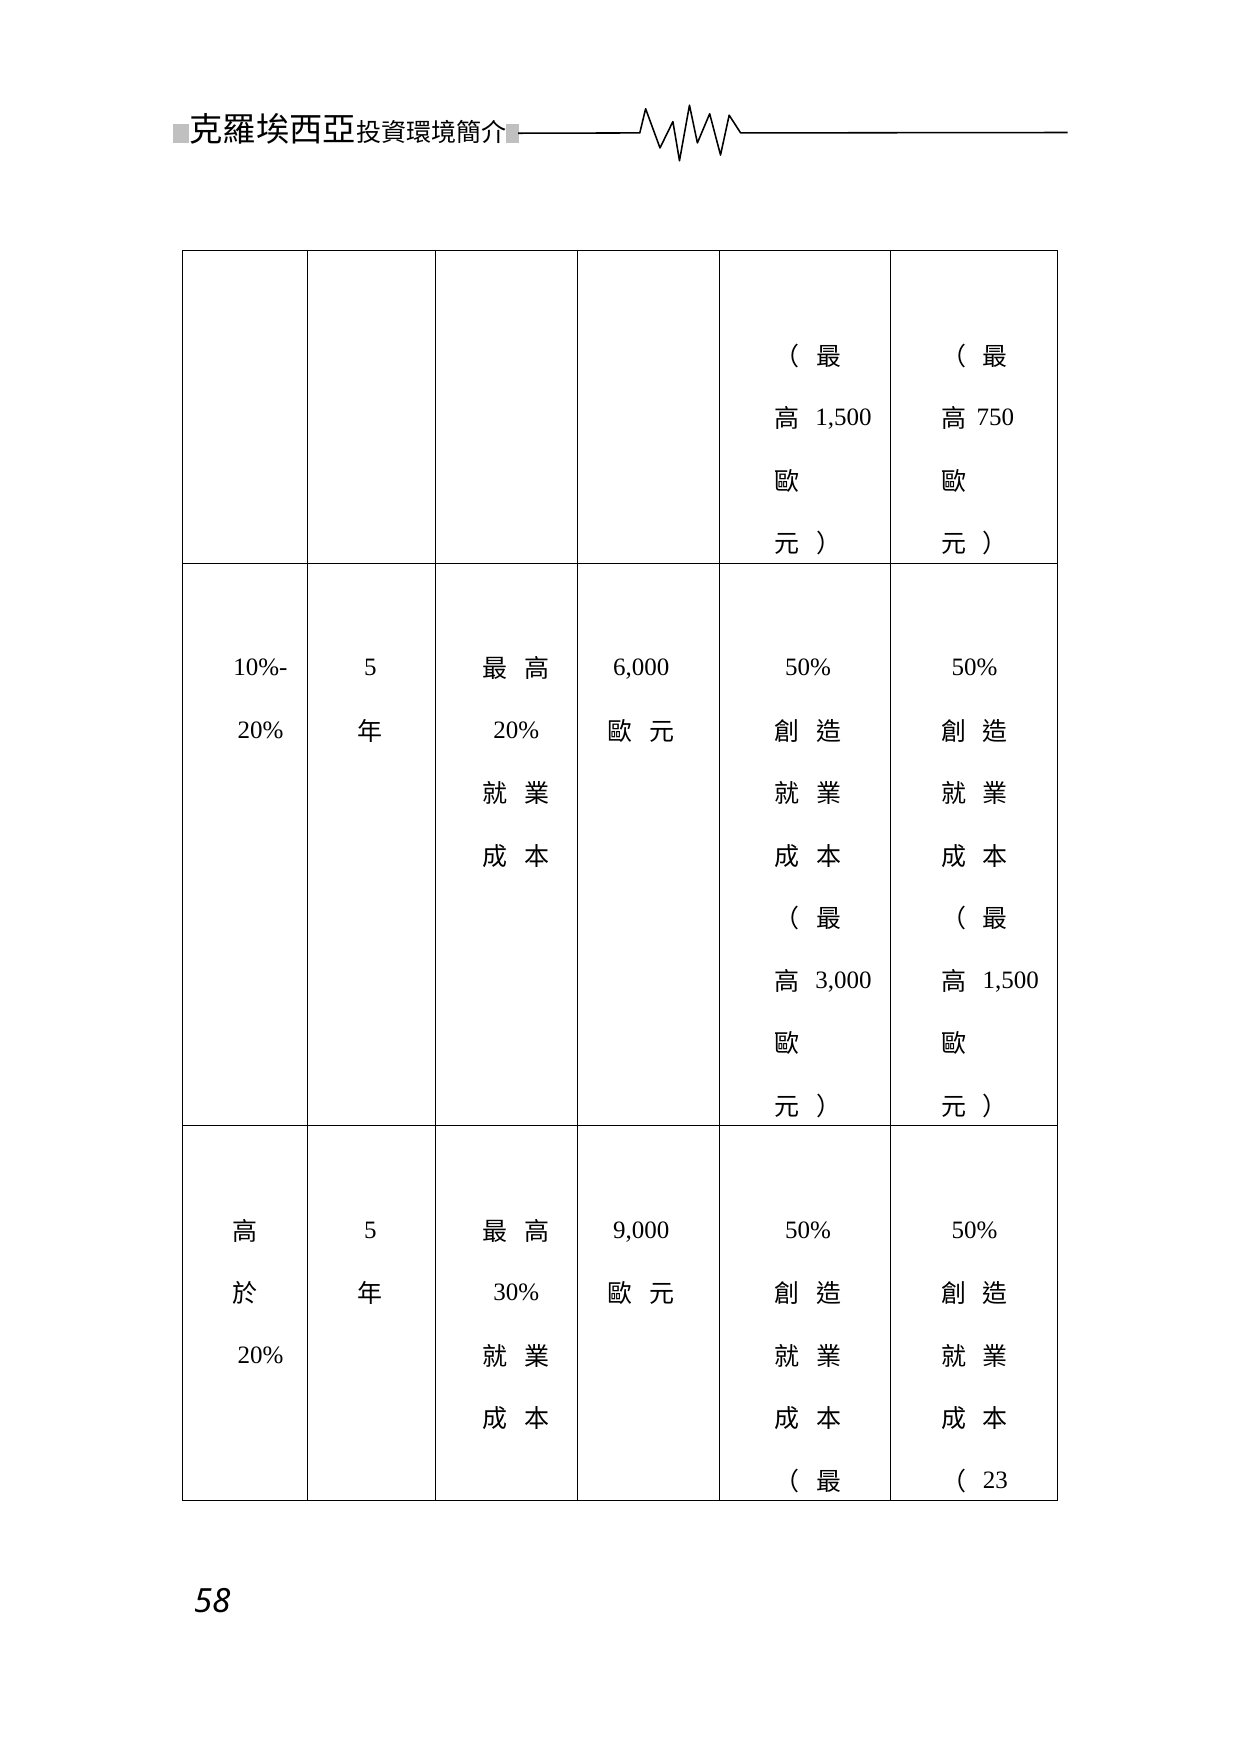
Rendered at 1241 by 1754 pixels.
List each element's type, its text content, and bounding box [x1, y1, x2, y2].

table_cell 5年 [308, 564, 435, 1125]
table_cell 50%創造就業成本（23 [891, 1126, 1057, 1500]
table_cell 10%-20% [183, 564, 307, 1125]
table_cell [183, 251, 307, 563]
table_cell （最高750歐元） [891, 251, 1057, 563]
table_cell 5年 [308, 1126, 435, 1500]
table_cell 9,000歐元 [578, 1126, 719, 1500]
table_cell [308, 251, 435, 563]
table_cell （最高1,500歐元） [720, 251, 890, 563]
table_cell 50%創造就業成本（最高1,500歐元） [891, 564, 1057, 1125]
table_cell 50%創造就業成本（最 [720, 1126, 890, 1500]
table_cell 50%創造就業成本（最高3,000歐元） [720, 564, 890, 1125]
table_cell 6,000歐元 [578, 564, 719, 1125]
table_cell 高於20% [183, 1126, 307, 1500]
table_cell [436, 251, 577, 563]
table_cell [578, 251, 719, 563]
table_cell 最高30%就業成本 [436, 1126, 577, 1500]
table_cell 最高20%就業成本 [436, 564, 577, 1125]
